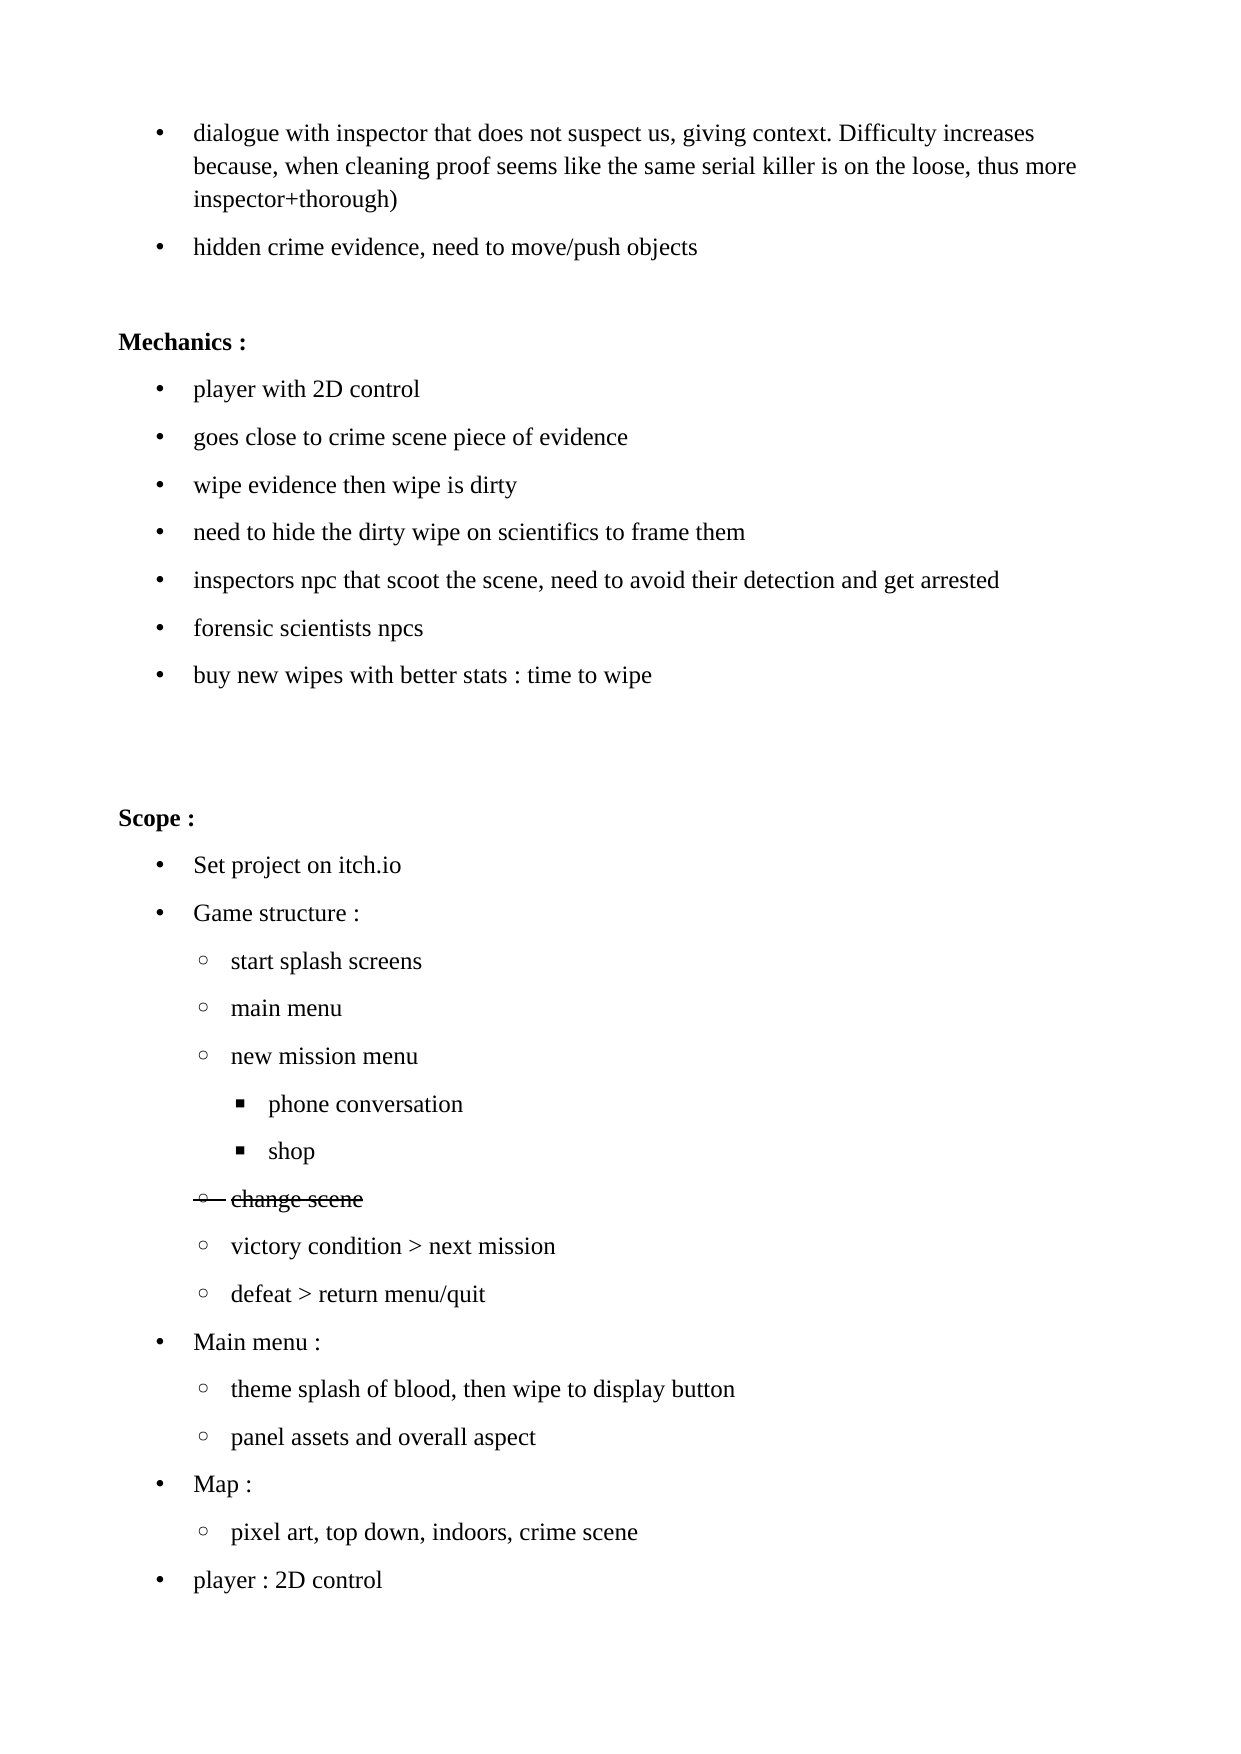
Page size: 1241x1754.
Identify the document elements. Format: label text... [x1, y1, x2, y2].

list main menu [193, 993, 1122, 1022]
list player with 2D control [156, 374, 1122, 403]
list inspectors npc that scoot the scene, need to avoid their detection and get arrested [156, 565, 1122, 594]
list wipe evidence then wipe is dirty [156, 470, 1122, 498]
text Mechanics : [118, 327, 1122, 356]
list goes close to crime scene piece of evidence [156, 422, 1122, 451]
list shop [231, 1136, 1122, 1165]
list player : 2D control [156, 1565, 1122, 1593]
text Scope : [118, 803, 1122, 832]
list new mission menu [193, 1041, 1122, 1070]
list Set project on itch.io [156, 851, 1122, 879]
list need to hide the dirty wipe on scientifics to frame them [156, 517, 1122, 546]
list theme splash of blood, then wipe to display button [193, 1374, 1122, 1403]
list phone conversation [231, 1089, 1122, 1117]
list hidden crime evidence, need to move/push objects [156, 232, 1122, 261]
list panel assets and overall aspect [193, 1422, 1122, 1451]
list defeat > return menu/quit [193, 1279, 1122, 1308]
list Main menu : [156, 1327, 1122, 1355]
list Game structure : [156, 898, 1122, 927]
list victory condition > next mission [193, 1231, 1122, 1260]
list buy new wipes with better stats : time to wipe [156, 660, 1122, 689]
list dialogue with inspector that does not suspect us, giving context. Difficulty increases because, when cleaning proof seems like the same serial killer is on the loose, thus more inspector+thorough) [156, 118, 1122, 213]
list change scene [193, 1184, 1122, 1213]
list Map : [156, 1469, 1122, 1498]
list start splash screens [193, 946, 1122, 974]
list forensic scientists npcs [156, 613, 1122, 641]
list pixel art, top down, indoors, crime scene [193, 1517, 1122, 1546]
